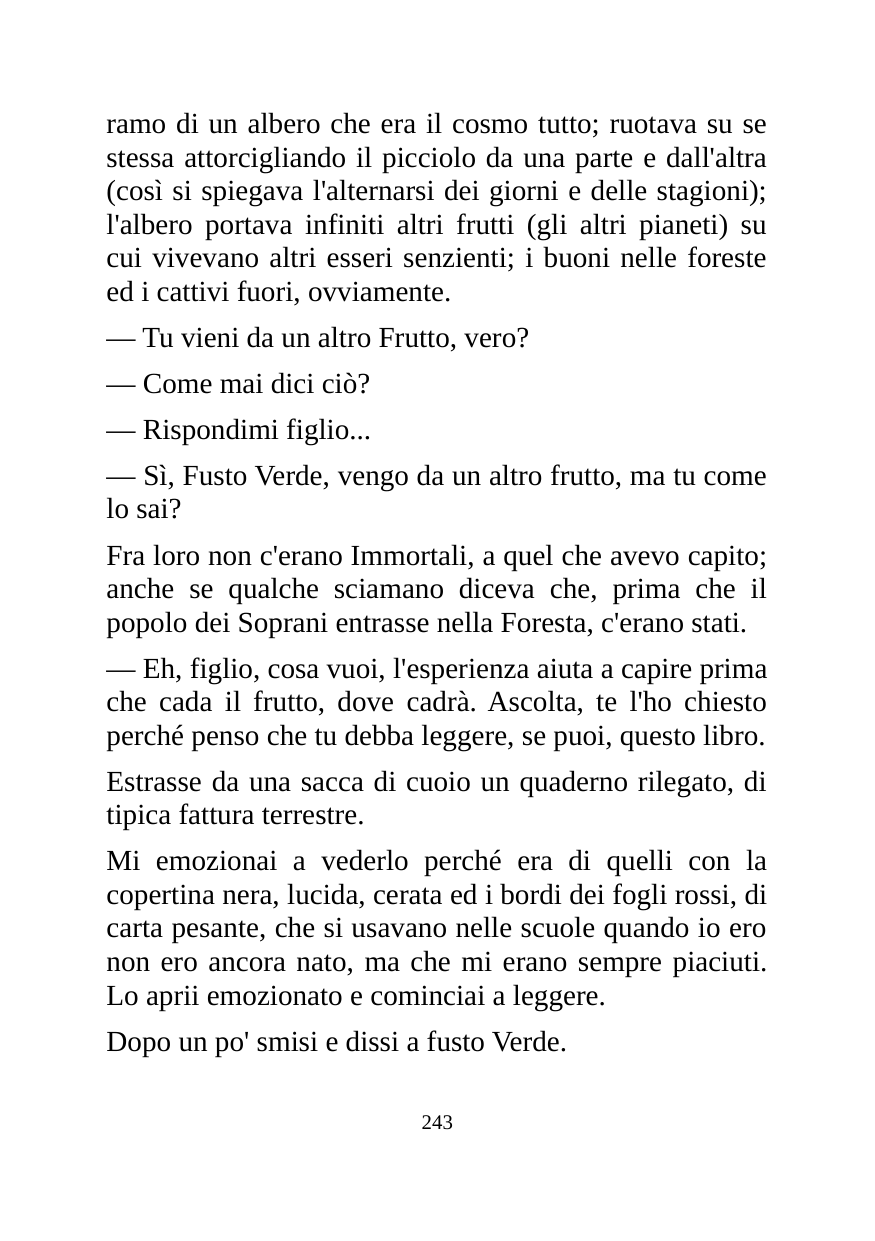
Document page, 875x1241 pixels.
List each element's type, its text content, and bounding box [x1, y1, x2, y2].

text — Come mai dici ciò? [106, 366, 768, 399]
text — Tu vieni da un altro Frutto, vero? [106, 320, 768, 353]
text ramo di un albero che era il cosmo tutto; ruotava su se stessa attorcigliando il picciolo da una parte e dall'altra (così si spiegava l'alternarsi dei giorni e delle stagioni); l'albero portava infiniti altri frutti (gli altri pianeti) su cui vivevano altri esseri senzienti; i buoni nelle foreste ed i cattivi fuori, ovviamente. [106, 106, 768, 307]
text — Rispondimi figlio... [106, 412, 768, 446]
text Estrasse da una sacca di cuoio un quaderno rilegato, di tipica fattura terrestre. [106, 764, 768, 831]
text Fra loro non c'erano Immortali, a quel che avevo capito; anche se qualche sciamano diceva che, prima che il popolo dei Soprani entrasse nella Foresta, c'erano stati. [106, 538, 768, 638]
text Dopo un po' smisi e dissi a fusto Verde. [106, 1024, 768, 1057]
text — Eh, figlio, cosa vuoi, l'esperienza aiuta a capire prima che cada il frutto, dove cadrà. Ascolta, te l'ho chiesto perché penso che tu debba leggere, se puoi, questo libro. [106, 651, 768, 751]
text — Sì, Fusto Verde, vengo da un altro frutto, ma tu come lo sai? [106, 458, 768, 525]
text Mi emozionai a vederlo perché era di quelli con la copertina nera, lucida, cerata ed i bordi dei fogli rossi, di carta pesante, che si usavano nelle scuole quando io ero non ero ancora nato, ma che mi erano sempre piaciuti. Lo aprii emozionato e cominciai a leggere. [106, 843, 768, 1011]
